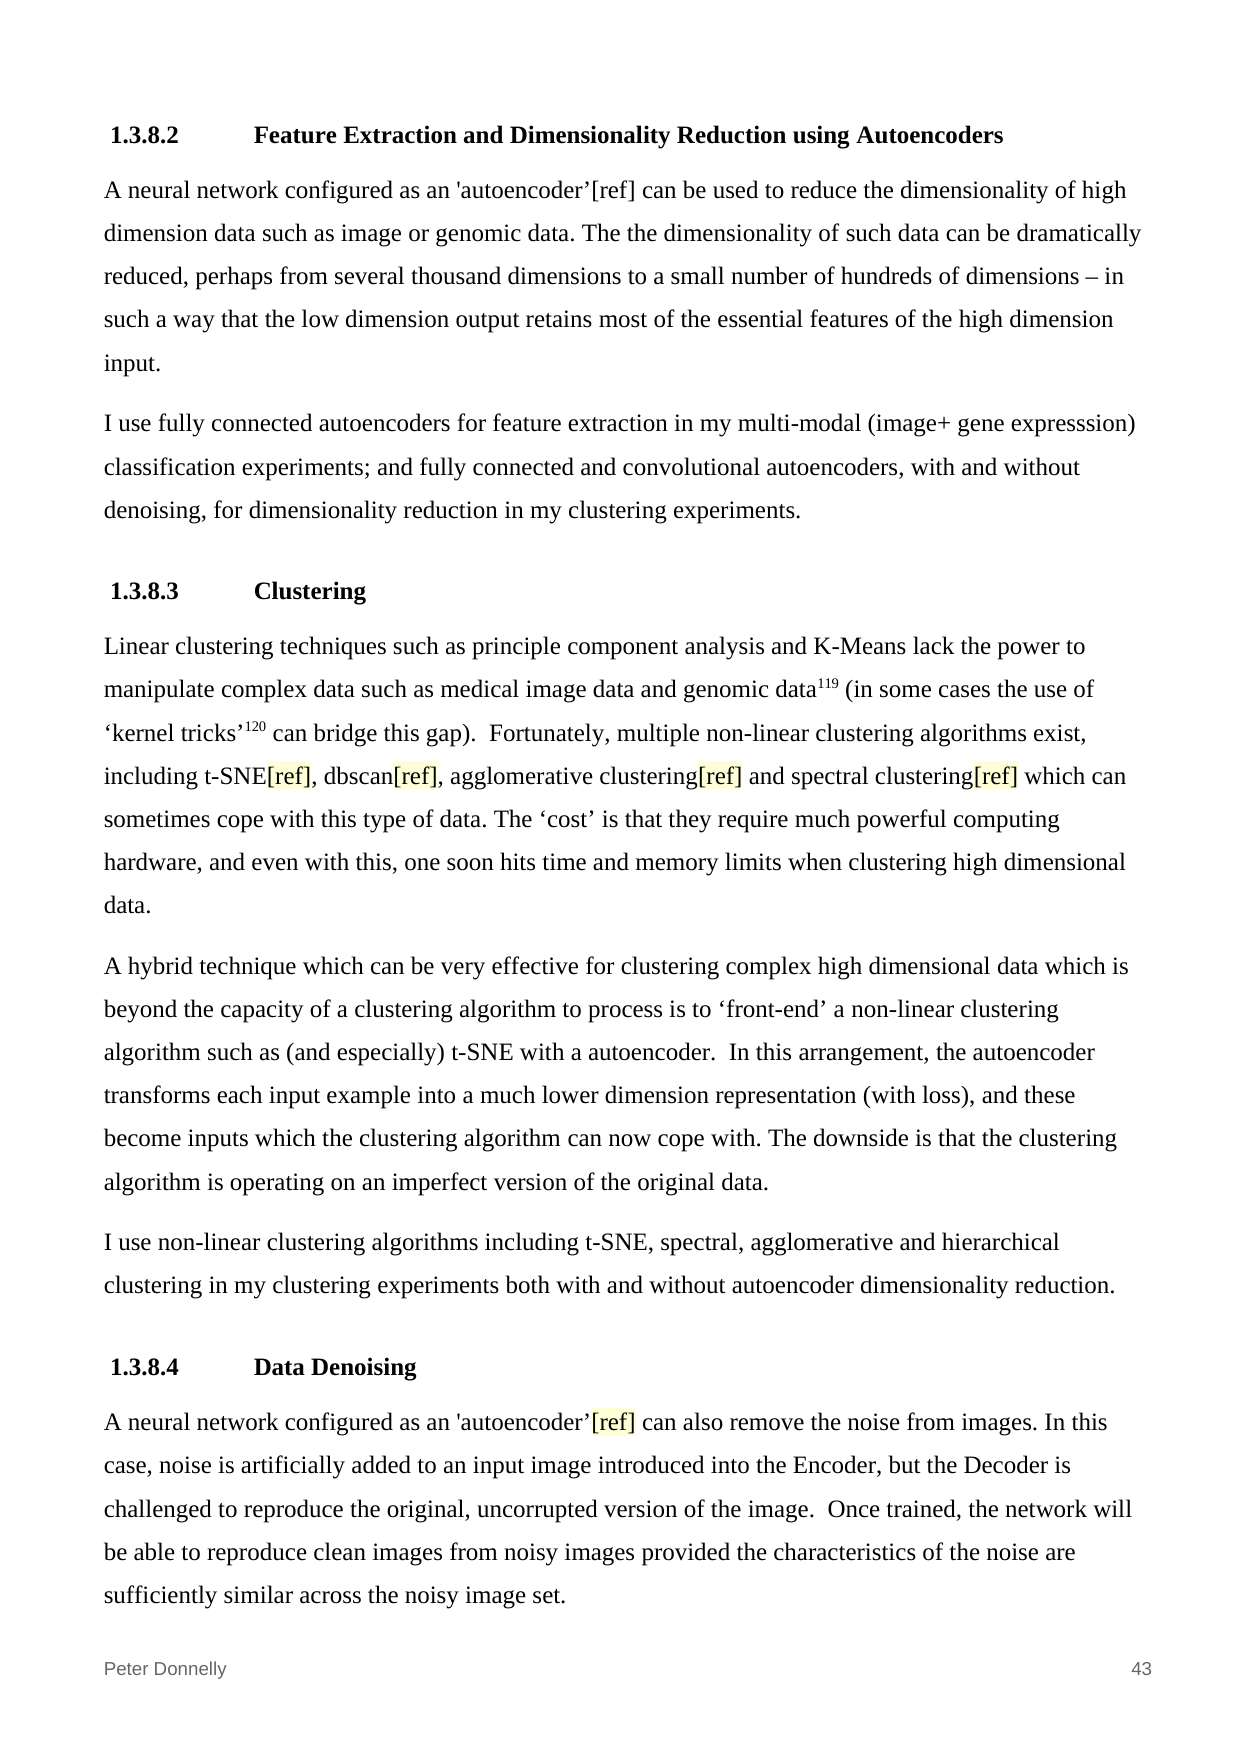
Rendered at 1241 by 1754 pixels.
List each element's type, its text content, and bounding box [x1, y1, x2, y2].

subtitle Clustering [103, 576, 1146, 605]
text Linear clustering techniques such as principle component analysis and K-Means lack the power to manipulate complex data such as medical image data and genomic data (in some cases the use of ‘kernel tricks’ can bridge this gap). Fortunately, multiple non-linear clustering algorithms exist, including t-SNE[ref], dbscan[ref], agglomerative clustering[ref] and spectral clustering[ref] which can sometimes cope with this type of data. The ‘cost’ is that they require much powerful computing hardware, and even with this, one soon hits time and memory limits when clustering high dimensional data. [103, 631, 1146, 919]
subtitle Feature Extraction and Dimensionality Reduction using Autoencoders [103, 120, 1146, 148]
text I use non-linear clustering algorithms including t-SNE, spectral, agglomerative and hierarchical clustering in my clustering experiments both with and without autoencoder dimensionality reduction. [103, 1227, 1146, 1299]
text I use fully connected autoencoders for feature extraction in my multi-modal (image+ gene expresssion) classification experiments; and fully connected and convolutional autoencoders, with and without denoising, for dimensionality reduction in my clustering experiments. [103, 408, 1146, 523]
text A neural network configured as an 'autoencoder’[ref] can also remove the noise from images. In this case, noise is artificially added to an input image introduced into the Encoder, but the Decoder is challenged to reproduce the original, uncorrupted version of the image. Once trained, the network will be able to reproduce clean images from noisy images provided the characteristics of the noise are sufficiently similar across the noisy image set. [103, 1407, 1146, 1609]
subtitle Data Denoising [103, 1352, 1146, 1381]
text A neural network configured as an 'autoencoder’[ref] can be used to reduce the dimensionality of high dimension data such as image or genomic data. The the dimensionality of such data can be dramatically reduced, perhaps from several thousand dimensions to a small number of hundreds of dimensions – in such a way that the low dimension output retains most of the essential features of the high dimension input. [103, 175, 1146, 376]
text A hybrid technique which can be very effective for clustering complex high dimensional data which is beyond the capacity of a clustering algorithm to process is to ‘front-end’ a non-linear clustering algorithm such as (and especially) t-SNE with a autoencoder. In this arrangement, the autoencoder transforms each input example into a much lower dimension representation (with loss), and these become inputs which the clustering algorithm can now cope with. The downside is that the clustering algorithm is operating on an imperfect version of the original data. [103, 951, 1146, 1195]
